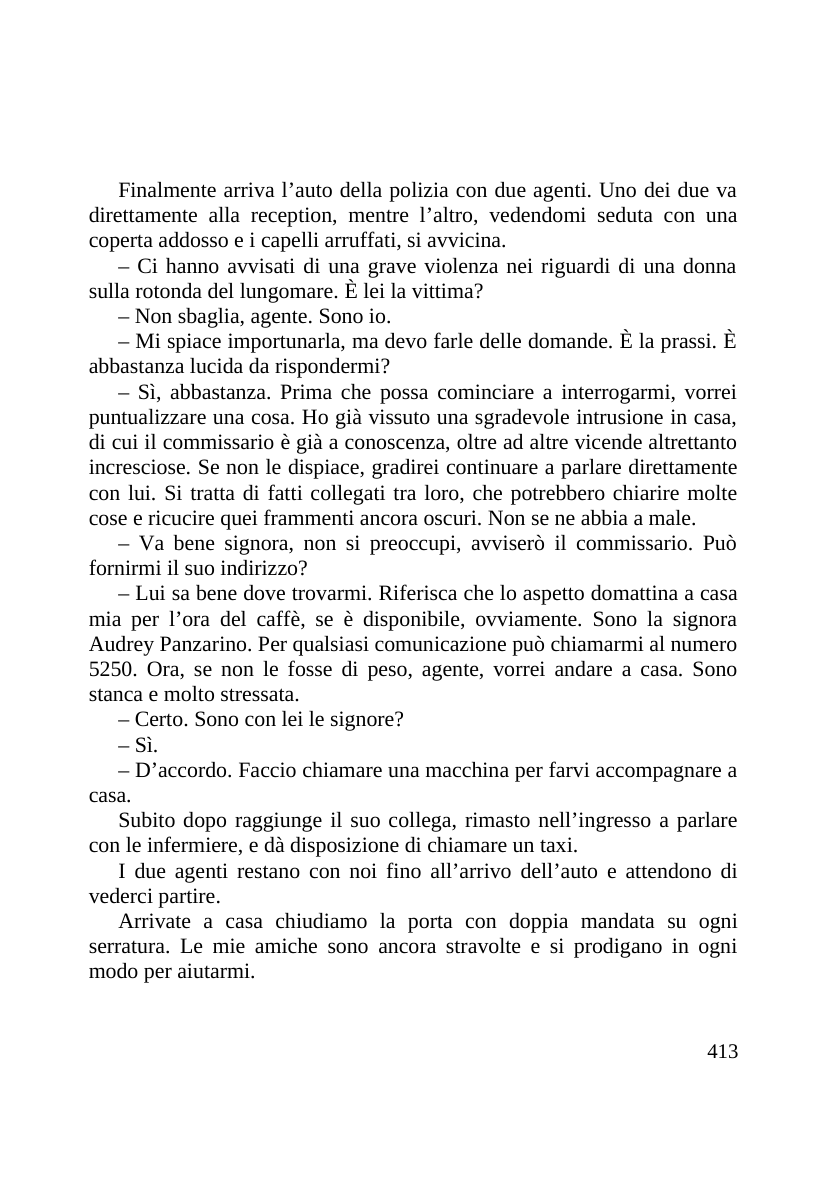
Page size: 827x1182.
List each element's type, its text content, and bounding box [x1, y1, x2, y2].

text – Sì. [88, 732, 738, 757]
text – Mi spiace importunarla, ma devo farle delle domande. È la prassi. È abbastanza lucida da rispondermi? [88, 328, 738, 379]
text Arrivate a casa chiudiamo la porta con doppia mandata su ogni serratura. Le mie amiche sono ancora stravolte e si prodigano in ogni modo per aiutarmi. [88, 908, 738, 984]
text Finalmente arriva l’auto della polizia con due agenti. Uno dei due va direttamente alla reception, mentre l’altro, vedendomi seduta con una coperta addosso e i capelli arruffati, si avvicina. [88, 177, 738, 253]
text – Sì, abbastanza. Prima che possa cominciare a interrogarmi, vorrei puntualizzare una cosa. Ho già vissuto una sgradevole intrusione in casa, di cui il commissario è già a conoscenza, oltre ad altre vicende altrettanto incresciose. Se non le dispiace, gradirei continuare a parlare direttamente con lui. Si tratta di fatti collegati tra loro, che potrebbero chiarire molte cose e ricucire quei frammenti ancora oscuri. Non se ne abbia a male. [88, 379, 738, 530]
text – Certo. Sono con lei le signore? [88, 706, 738, 732]
text I due agenti restano con noi fino all’arrivo dell’auto e attendono di vederci partire. [88, 858, 738, 908]
text – Non sbaglia, agente. Sono io. [88, 303, 738, 328]
text – Va bene signora, non si preoccupi, avviserò il commissario. Può fornirmi il suo indirizzo? [88, 530, 738, 580]
text – Ci hanno avvisati di una grave violenza nei riguardi di una donna sulla rotonda del lungomare. è lei la vittima? [88, 253, 738, 303]
text – D’accordo. Faccio chiamare una macchina per farvi accompagnare a casa. [88, 757, 738, 807]
text – Lui sa bene dove trovarmi. Riferisca che lo aspetto domattina a casa mia per l’ora del caffè, se è disponibile, ovviamente. Sono la signora Audrey Panzarino. Per qualsiasi comunicazione può chiamarmi al numero 5250. Ora, se non le fosse di peso, agente, vorrei andare a casa. Sono stanca e molto stressata. [88, 580, 738, 706]
text Subito dopo raggiunge il suo collega, rimasto nell’ingresso a parlare con le infermiere, e dà disposizione di chiamare un taxi. [88, 807, 738, 858]
